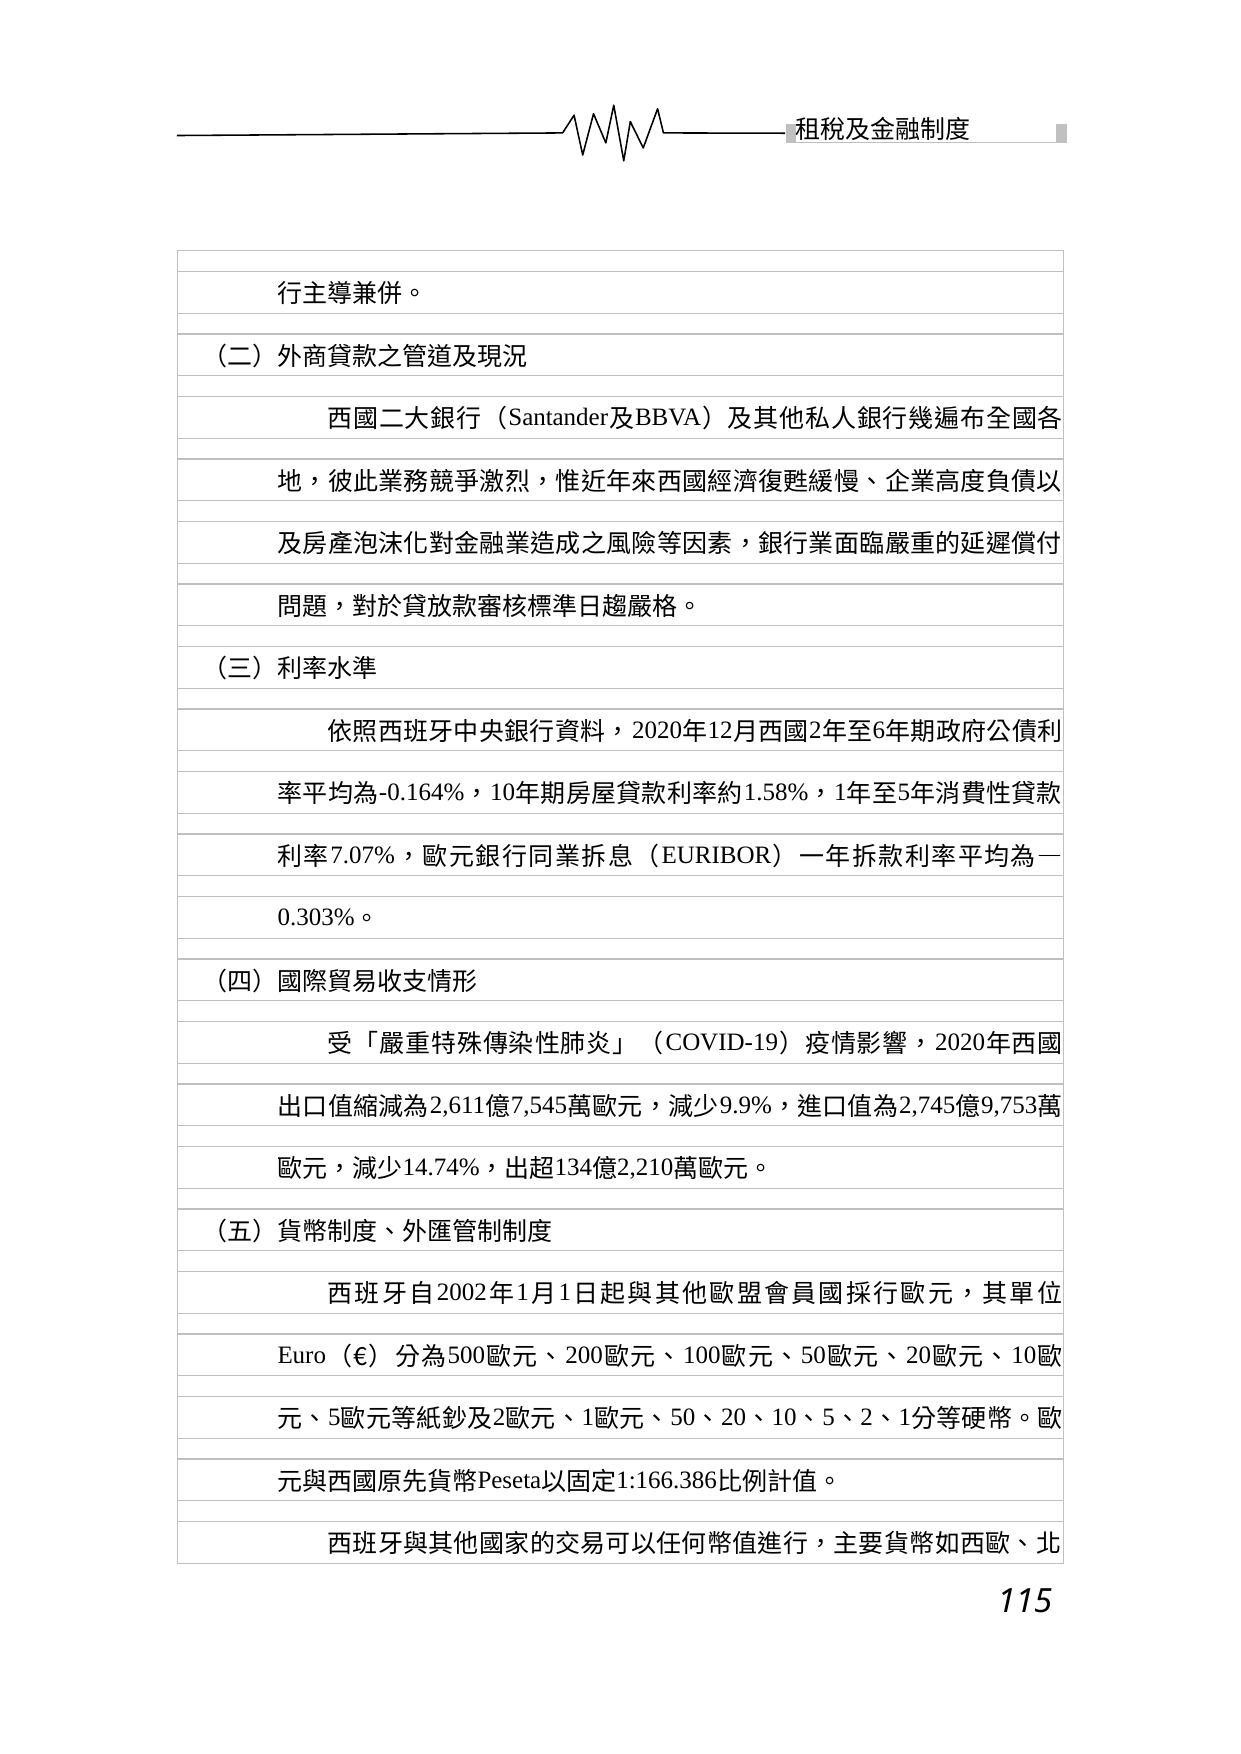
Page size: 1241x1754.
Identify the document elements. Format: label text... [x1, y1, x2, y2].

text [277, 1376, 1063, 1396]
text 歐元，減少14.74%，出超134億2,210萬歐元。 [277, 1147, 1063, 1188]
text （三）利率水準 [202, 647, 1063, 688]
text [277, 439, 1063, 458]
text （四）國際貿易收支情形 [202, 960, 1063, 1000]
text [277, 1439, 1063, 1458]
text [277, 1001, 1063, 1021]
text 地，彼此業務競爭激烈，惟近年來西國經濟復甦緩慢、企業高度負債以 [277, 460, 1063, 500]
text [277, 1501, 1063, 1521]
text [277, 564, 1063, 583]
text [277, 1251, 1063, 1271]
text 依照西班牙中央銀行資料，2020年12月西國2年至6年期政府公債利 [277, 710, 1063, 750]
text [202, 939, 1063, 958]
text （二）外商貸款之管道及現況 [202, 335, 1063, 375]
text 西班牙自2002年1月1日起與其他歐盟會員國採行歐元，其單位 [277, 1272, 1063, 1313]
text 問題，對於貸放款審核標準日趨嚴格。 [277, 585, 1063, 625]
text [277, 501, 1063, 521]
text [277, 376, 1063, 396]
text [277, 251, 1063, 271]
text （五）貨幣制度、外匯管制制度 [202, 1210, 1063, 1250]
text Euro（€）分為500歐元、200歐元、100歐元、50歐元、20歐元、10歐 [277, 1335, 1063, 1375]
text 利率7.07%，歐元銀行同業拆息（EURIBOR）一年拆款利率平均為— [277, 835, 1063, 875]
text [277, 814, 1063, 833]
text [202, 314, 1063, 333]
text [277, 876, 1063, 896]
text [277, 1126, 1063, 1146]
text [277, 1314, 1063, 1333]
text 受「嚴重特殊傳染性肺炎」（COVID-19）疫情影響，2020年西國 [277, 1022, 1063, 1063]
text 西班牙與其他國家的交易可以任何幣值進行，主要貨幣如西歐、北 [277, 1522, 1063, 1563]
text [277, 689, 1063, 708]
text 元與西國原先貨幣Peseta以固定1:166.386比例計值。 [277, 1460, 1063, 1500]
text [277, 751, 1063, 771]
text 及房產泡沫化對金融業造成之風險等因素，銀行業面臨嚴重的延遲償付 [277, 522, 1063, 563]
text [202, 626, 1063, 646]
text 西國二大銀行（Santander及BBVA）及其他私人銀行幾遍布全國各 [277, 397, 1063, 438]
text 率平均為-0.164%，10年期房屋貸款利率約1.58%，1年至5年消費性貸款 [277, 772, 1063, 813]
text [202, 1189, 1063, 1208]
text 元、5歐元等紙鈔及2歐元、1歐元、50、20、10、5、2、1分等硬幣。歐 [277, 1397, 1063, 1438]
text 出口值縮減為2,611億7,545萬歐元，減少9.9%，進口值為2,745億9,753萬 [277, 1085, 1063, 1125]
text 行主導兼併。 [277, 272, 1063, 313]
text 0.303%。 [277, 897, 1063, 938]
text [277, 1064, 1063, 1083]
